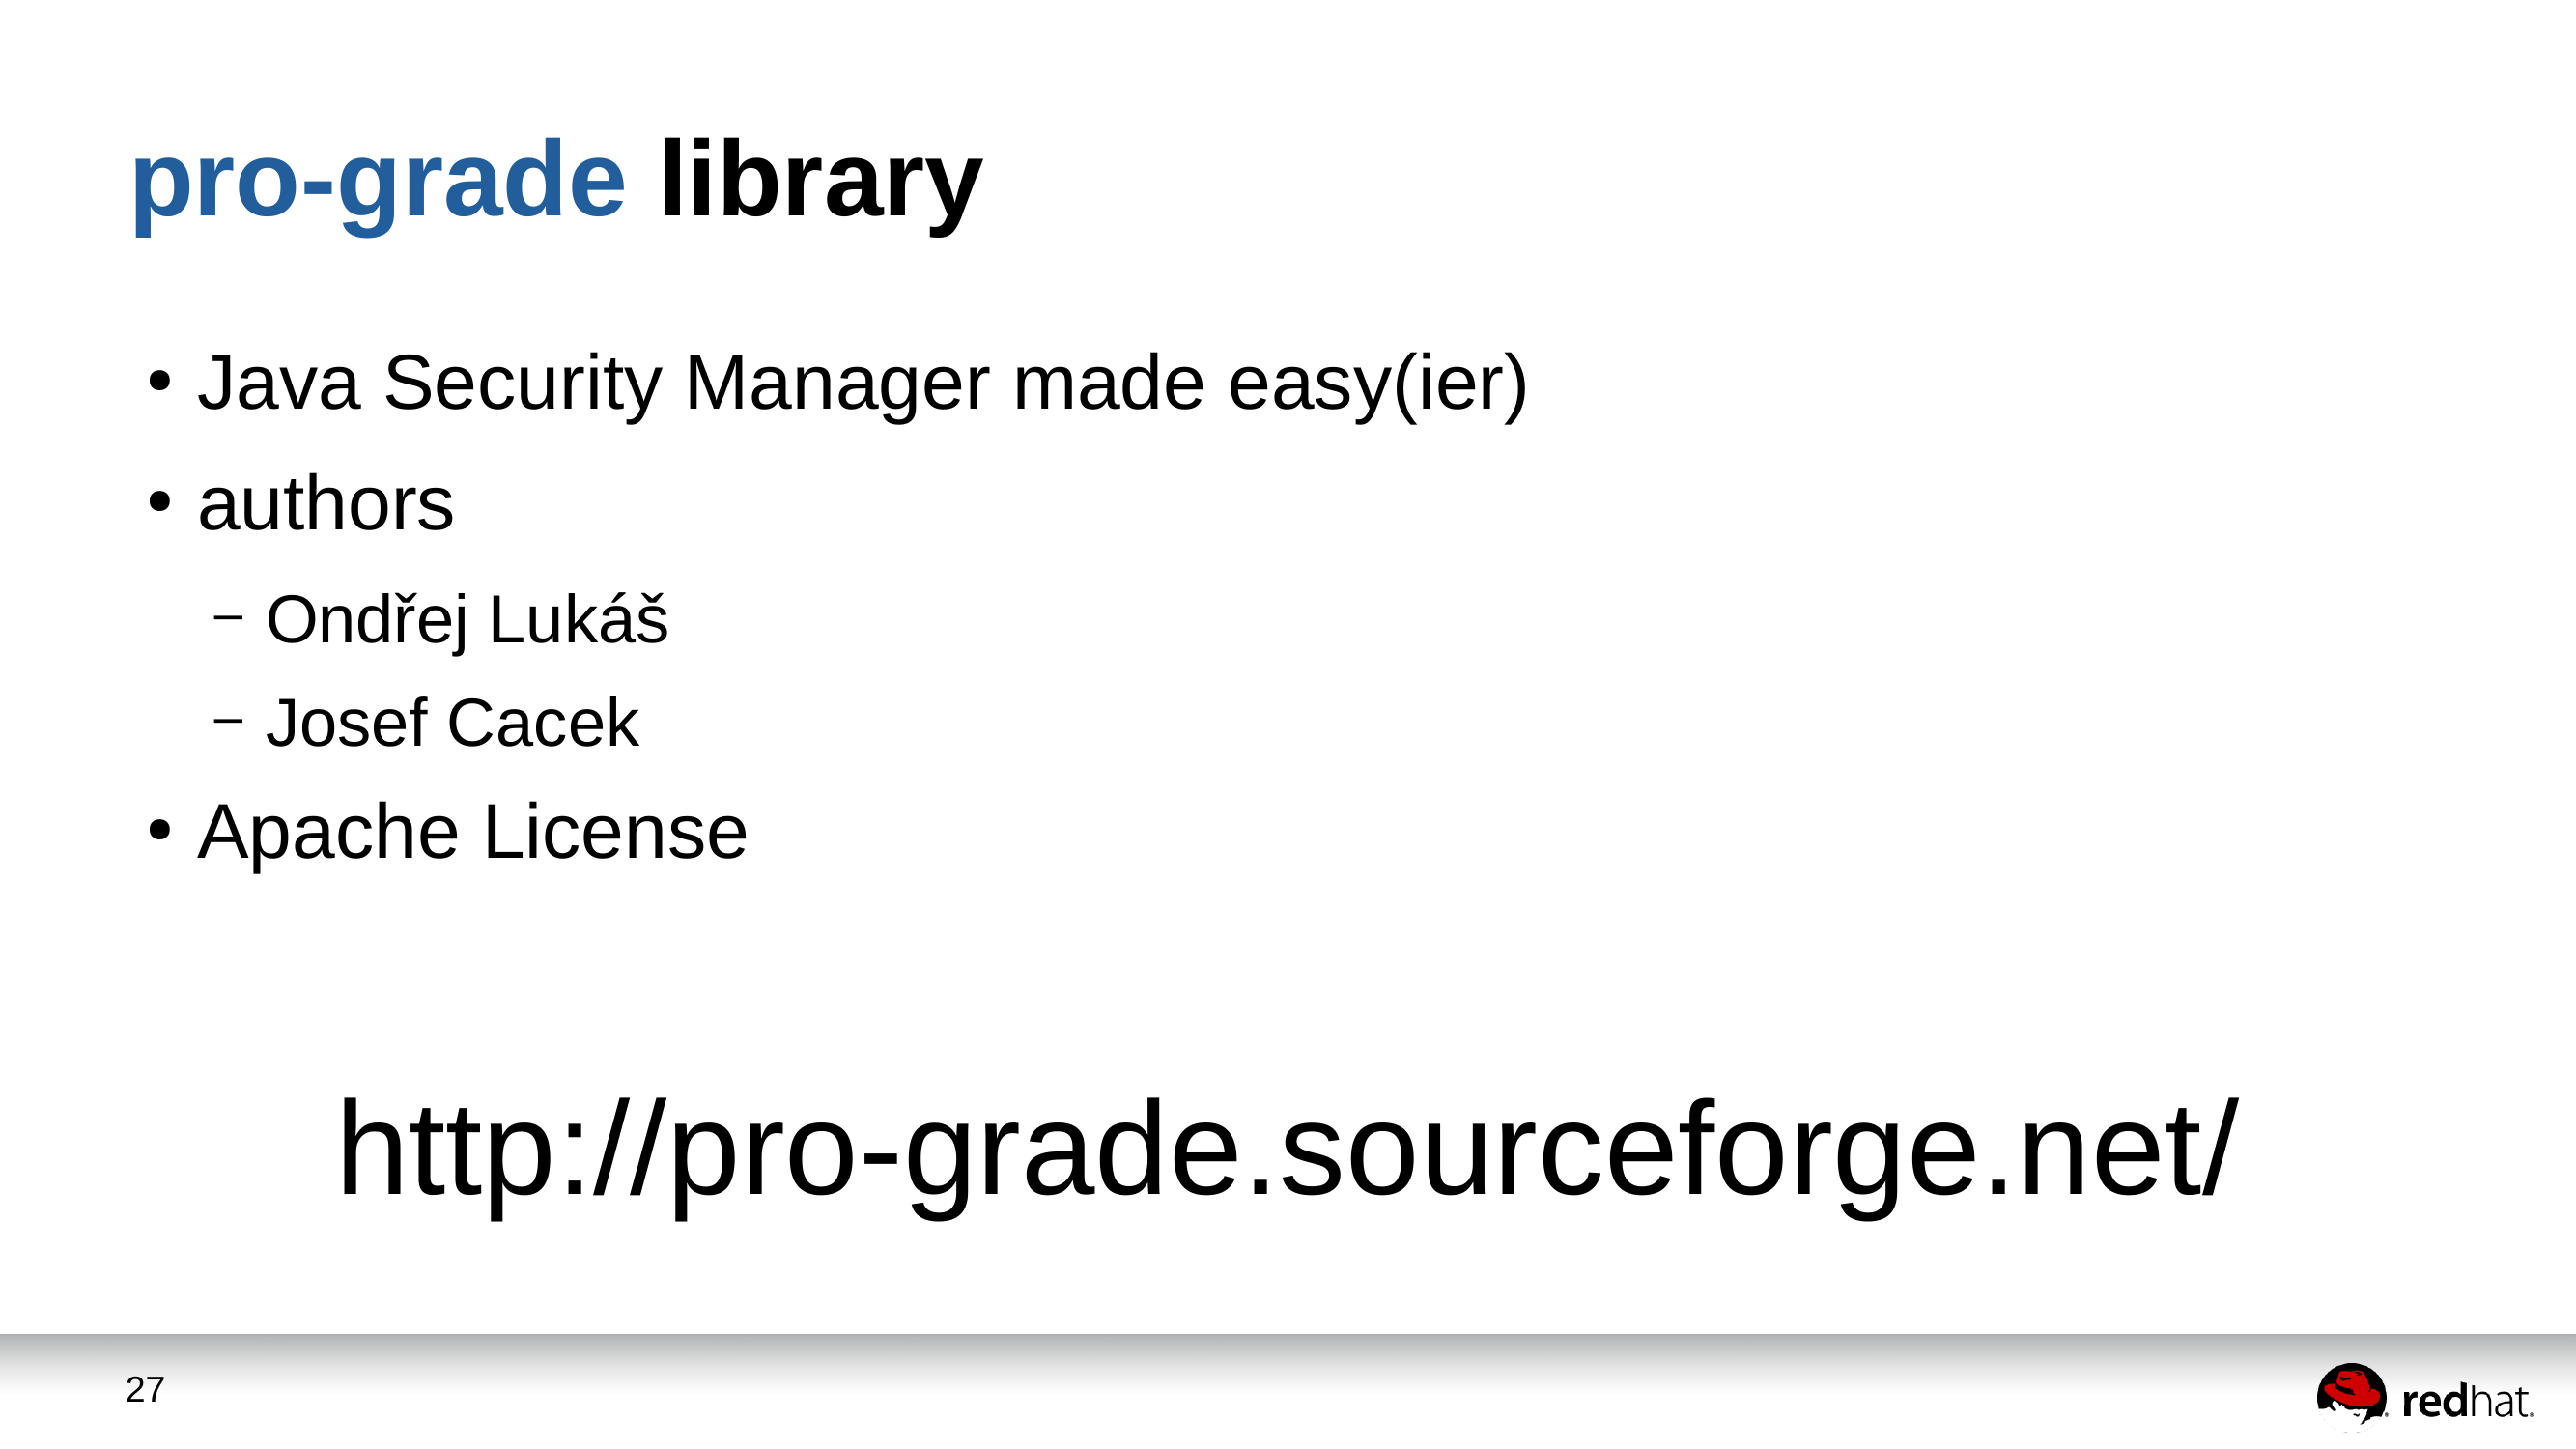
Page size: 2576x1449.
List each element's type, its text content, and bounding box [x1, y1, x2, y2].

picture [0, 1334, 2576, 1445]
list Java Security Manager made easy(ier) authors Ondřej Lukáš Josef Cacek Apache License [128, 338, 2448, 1179]
title pro-grade library [128, 57, 2448, 300]
text_box http://pro-grade.sourceforge.net/ [321, 1066, 2255, 1230]
